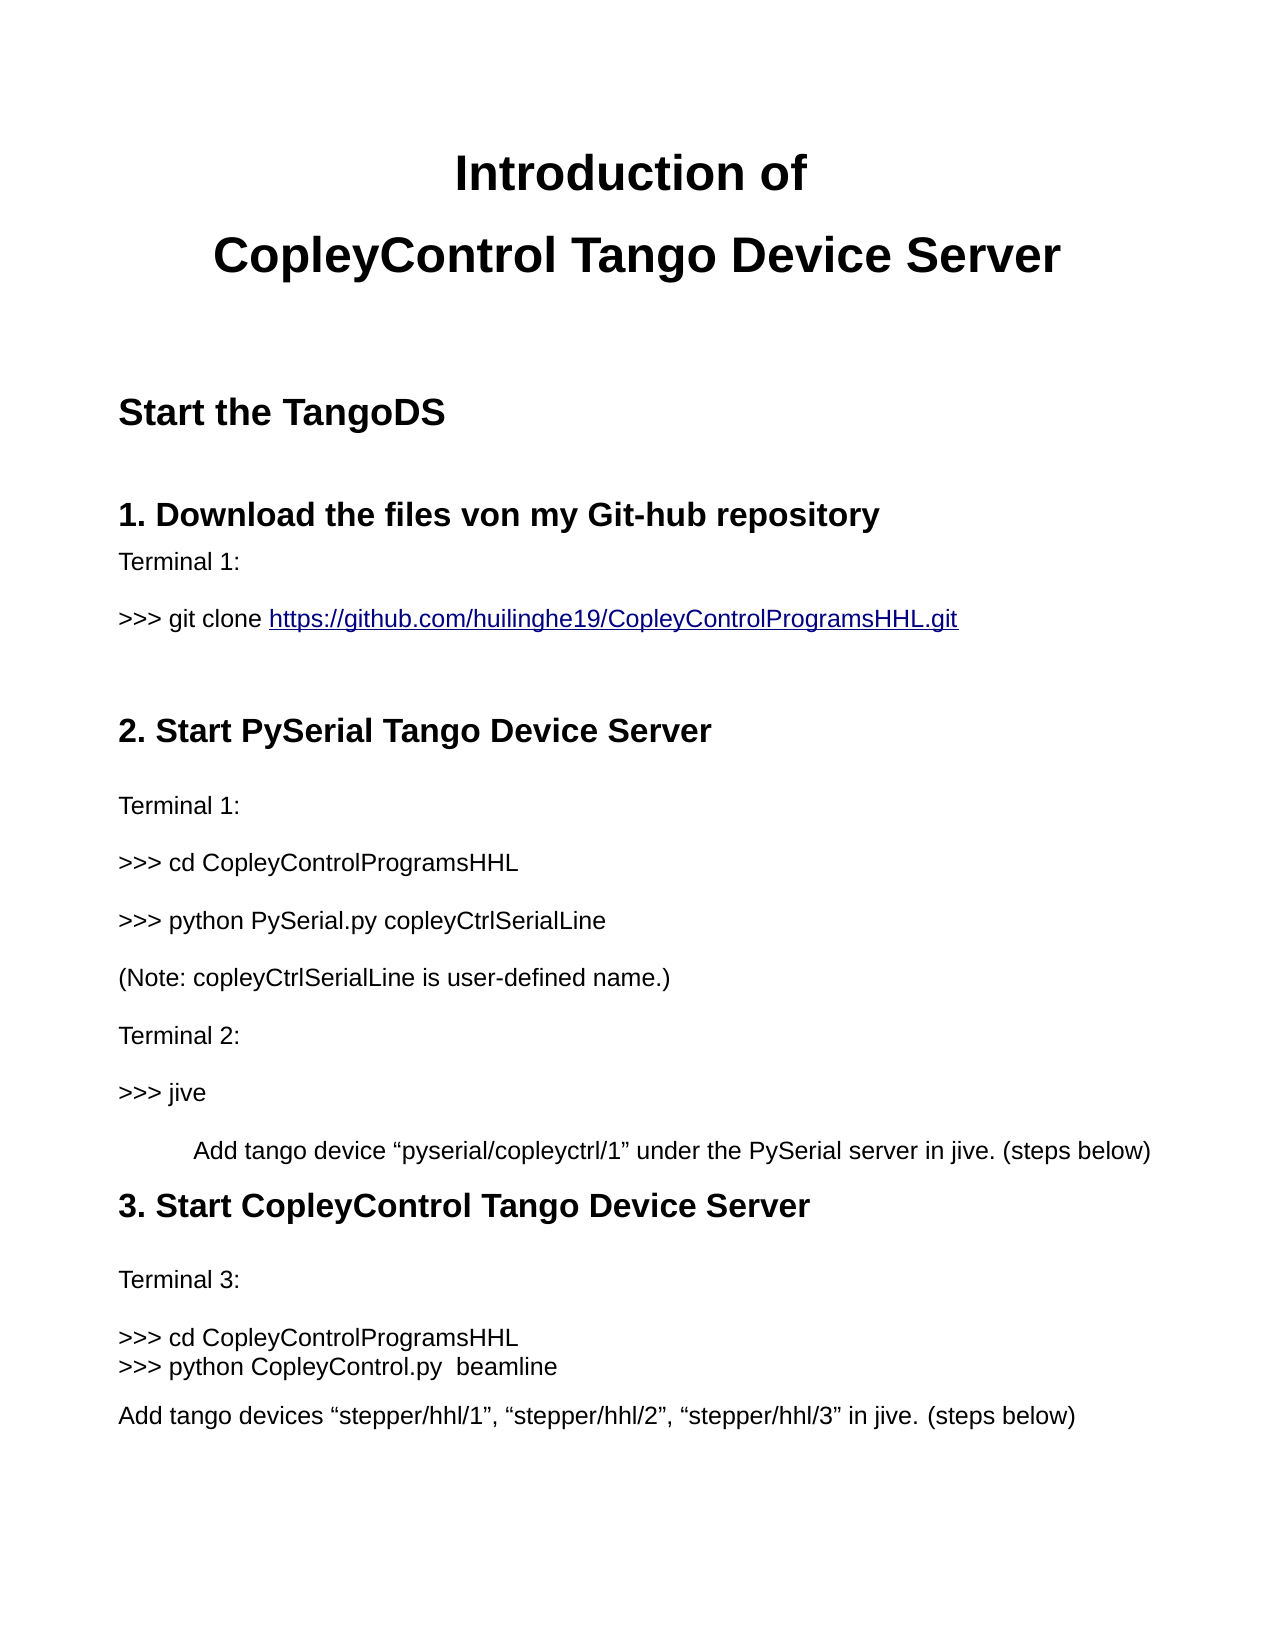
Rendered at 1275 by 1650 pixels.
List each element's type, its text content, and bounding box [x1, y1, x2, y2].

text >>> python CopleyControl.py beamline [118, 1352, 1157, 1380]
text Terminal 3: [118, 1265, 1157, 1294]
text Terminal 2: [118, 1021, 1157, 1050]
text Add tango devices “stepper/hhl/1”, “stepper/hhl/2”, “stepper/hhl/3” in jive. (steps below) [118, 1401, 1157, 1429]
text >>> git clone https://github.com/huilinghe19/CopleyControlProgramsHHL.git [118, 604, 1157, 633]
text Add tango device “pyserial/copleyctrl/1” under the PySerial server in jive. (steps below) [118, 1136, 1157, 1165]
text >>> cd CopleyControlProgramsHHL [118, 1323, 1157, 1352]
subtitle 3. Start CopleyControl Tango Device Server [118, 1186, 1157, 1224]
subtitle 2. Start PySerial Tango Device Server [118, 711, 1157, 750]
text >>> python PySerial.py copleyCtrlSerialLine [118, 906, 1157, 935]
subtitle Start the TangoDS [118, 389, 1157, 433]
text Terminal 1: [118, 791, 1157, 820]
title Introduction of [118, 143, 1157, 201]
text >>> cd CopleyControlProgramsHHL [118, 848, 1157, 877]
text (Note: copleyCtrlSerialLine is user-defined name.) [118, 963, 1157, 992]
text Terminal 1: [118, 546, 1157, 575]
subtitle 1. Download the files von my Git-hub repository [118, 495, 1157, 534]
title CopleyControl Tango Device Server [118, 226, 1157, 283]
text >>> jive [118, 1078, 1157, 1107]
